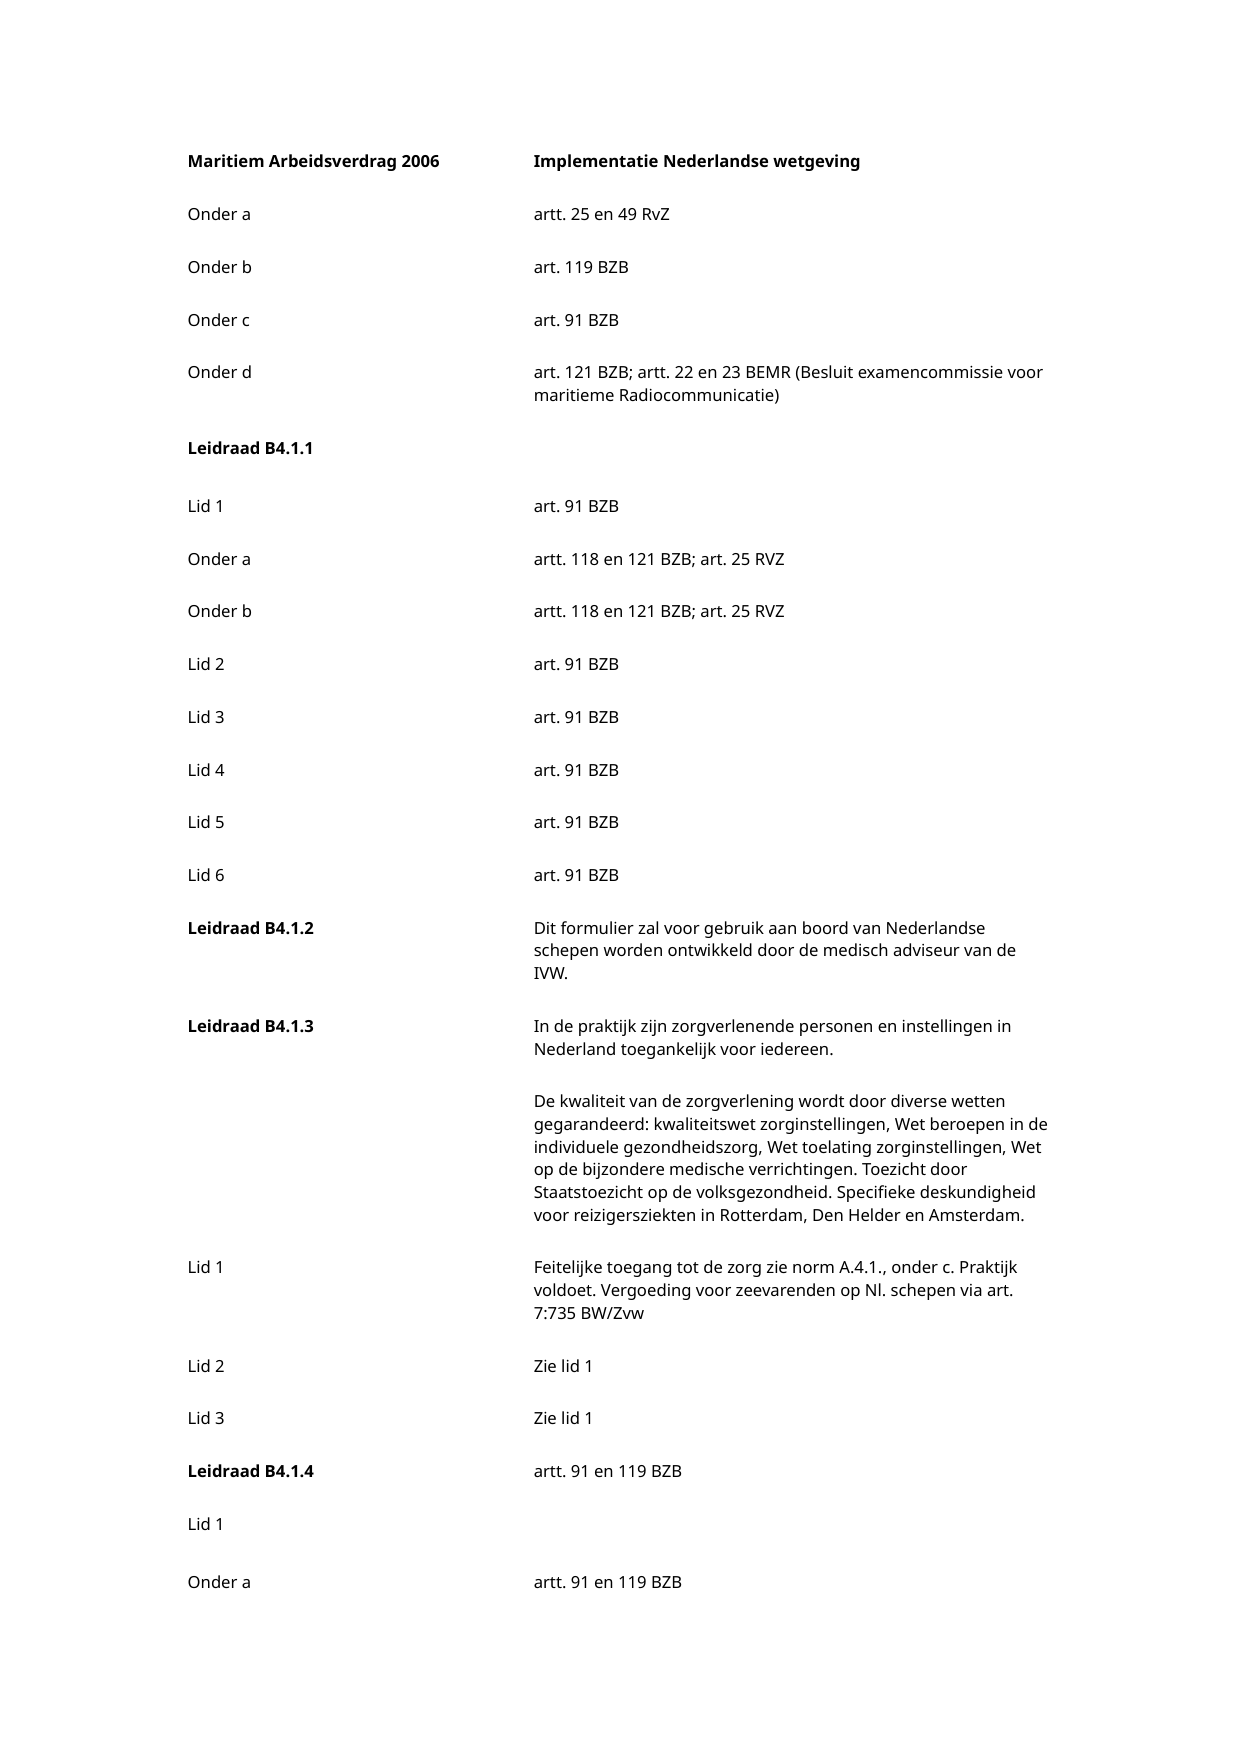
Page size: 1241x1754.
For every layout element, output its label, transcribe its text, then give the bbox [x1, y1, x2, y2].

table_cell Leidraad B4.1.1 [188, 436, 533, 495]
table_cell artt. 118 en 121 BZB; art. 25 RVZ [534, 600, 1053, 653]
table_cell Lid 1 [188, 495, 533, 547]
table_cell artt. 25 en 49 RvZ [534, 203, 1053, 255]
table_header Implementatie Nederlandse wetgeving [534, 150, 1053, 203]
table_cell Onder a [188, 548, 533, 600]
table_cell Onder c [188, 308, 533, 361]
table_cell Lid 1 [188, 1256, 533, 1354]
table_cell Leidraad B4.1.3 [188, 1015, 533, 1256]
table_cell Leidraad B4.1.4 [188, 1460, 533, 1512]
table_header Maritiem Arbeidsverdrag 2006 [188, 150, 533, 203]
table_cell [534, 436, 1053, 495]
table_cell Lid 4 [188, 758, 533, 811]
table_cell Lid 2 [188, 653, 533, 706]
table_cell artt. 118 en 121 BZB; art. 25 RVZ [534, 548, 1053, 600]
table_cell art. 91 BZB [534, 706, 1053, 758]
table_cell art. 91 BZB [534, 308, 1053, 361]
table_cell art. 119 BZB [534, 255, 1053, 308]
table_cell art. 91 BZB [534, 864, 1053, 916]
table_cell art. 121 BZB; artt. 22 en 23 BEMR (Besluit examencommissie voor maritieme Radiocommunicatie) [534, 361, 1053, 436]
table_cell Lid 3 [188, 1407, 533, 1460]
table_cell art. 91 BZB [534, 653, 1053, 706]
table_cell art. 91 BZB [534, 758, 1053, 811]
table_cell Zie lid 1 [534, 1407, 1053, 1460]
table_cell Lid 3 [188, 706, 533, 758]
table_cell Zie lid 1 [534, 1354, 1053, 1407]
table_cell Onder a [188, 1571, 533, 1593]
table_cell Leidraad B4.1.2 [188, 916, 533, 1014]
table_cell Lid 6 [188, 864, 533, 916]
table_cell Lid 2 [188, 1354, 533, 1407]
table_cell Onder b [188, 600, 533, 653]
table_cell artt. 91 en 119 BZB [534, 1571, 1053, 1593]
table_cell Feitelijke toegang tot de zorg zie norm A.4.1., onder c. Praktijk voldoet. Vergoeding voor zeevarenden op Nl. schepen via art. 7:735 BW/Zvw [534, 1256, 1053, 1354]
table_cell art. 91 BZB [534, 811, 1053, 864]
table_cell art. 91 BZB [534, 495, 1053, 547]
table_cell artt. 91 en 119 BZB [534, 1460, 1053, 1512]
table_cell Lid 1 [188, 1513, 533, 1571]
table_cell Onder b [188, 255, 533, 308]
table_cell Onder d [188, 361, 533, 436]
table_cell Onder a [188, 203, 533, 255]
table_cell In de praktijk zijn zorgverlenende personen en instellingen in Nederland toegankelijk voor iedereen. De kwaliteit van de zorgverlening wordt door diverse wetten gegarandeerd: kwaliteitswet zorginstellingen, Wet beroepen in de individuele gezondheidszorg, Wet toelating zorginstellingen, Wet op de bijzondere medische verrichtingen. Toezicht door Staatstoezicht op de volksgezondheid. Specifieke deskundigheid voor reizigersziekten in Rotterdam, Den Helder en Amsterdam. [534, 1015, 1053, 1256]
table_cell Dit formulier zal voor gebruik aan boord van Nederlandse schepen worden ontwikkeld door de medisch adviseur van de IVW. [534, 916, 1053, 1014]
table_cell Lid 5 [188, 811, 533, 864]
table_cell [534, 1513, 1053, 1571]
